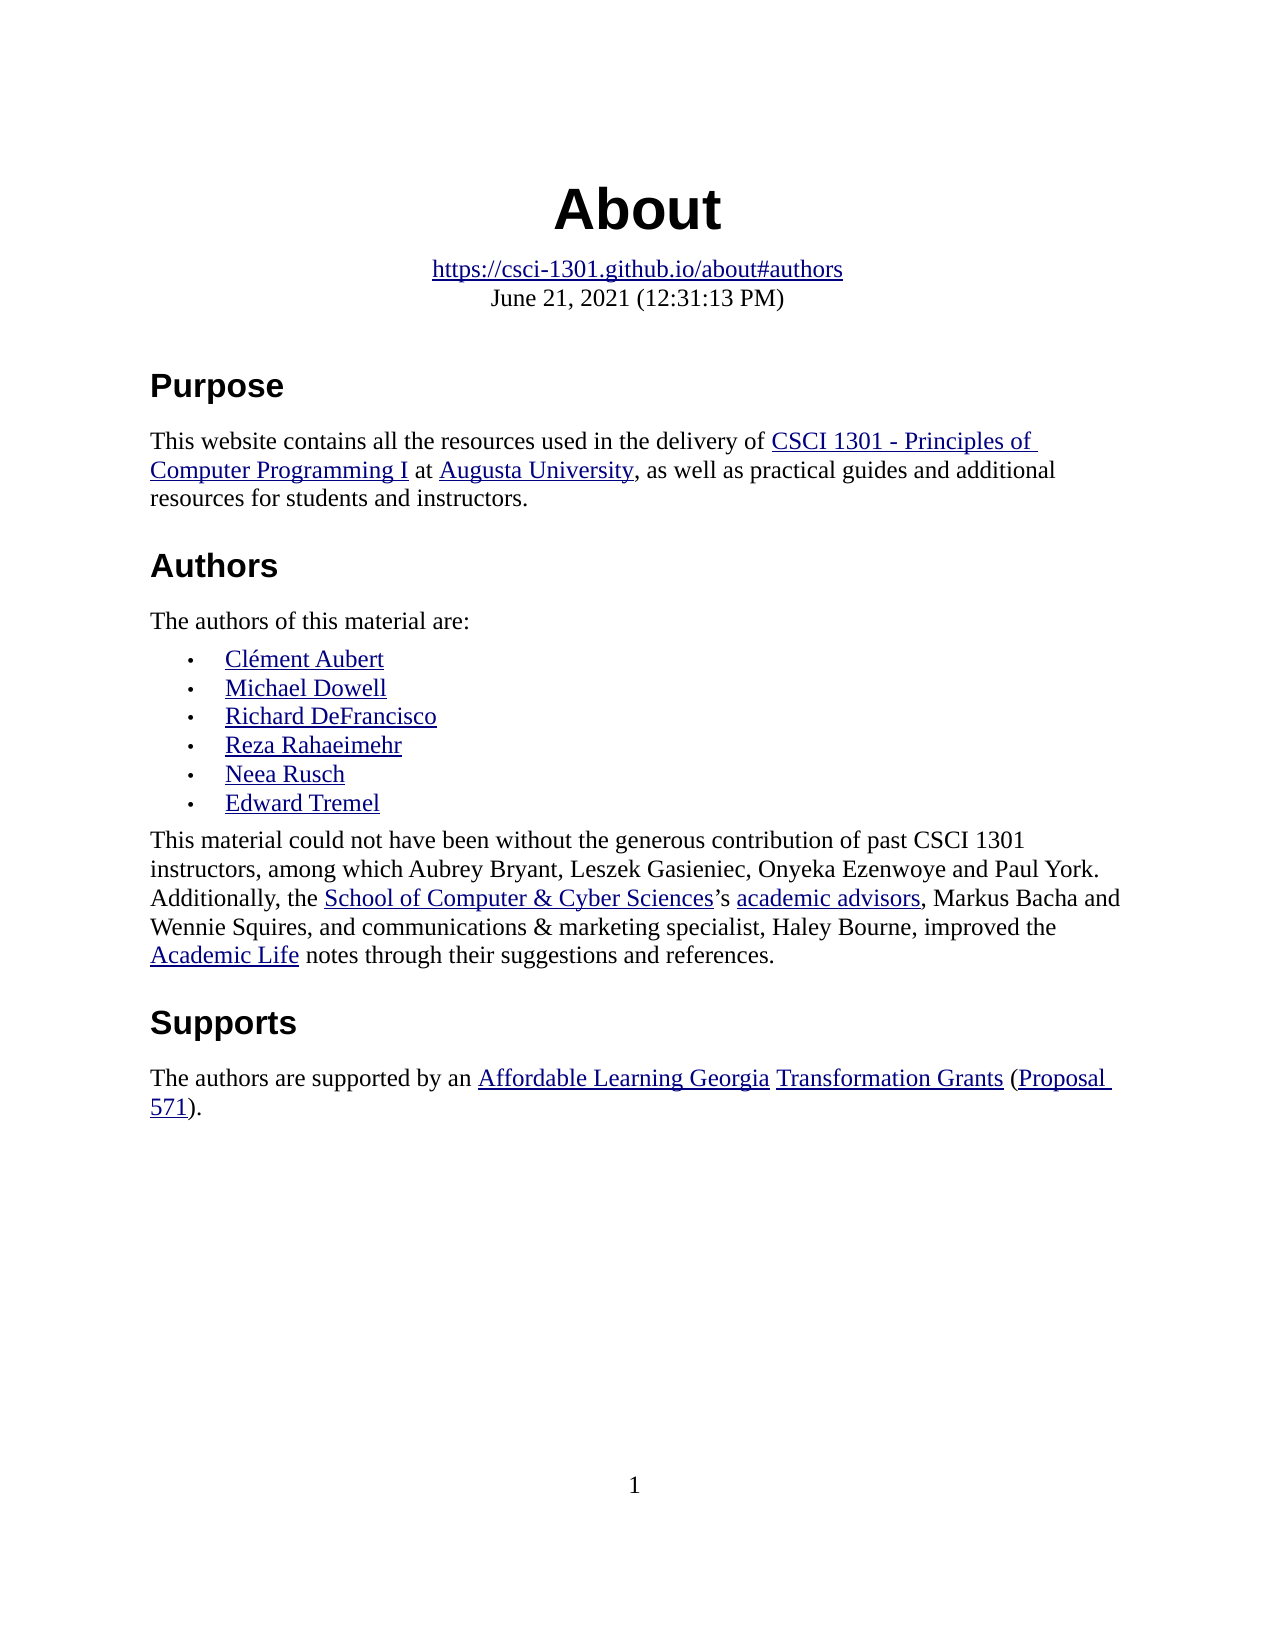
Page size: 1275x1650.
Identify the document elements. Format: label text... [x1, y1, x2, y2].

list Clément Aubert [187, 644, 1125, 673]
list Neea Rusch [187, 759, 1125, 788]
subtitle Purpose [150, 366, 1125, 404]
list Reza Rahaeimehr [187, 730, 1125, 759]
title About [150, 175, 1125, 242]
text The authors of this material are: [150, 606, 1125, 635]
text This website contains all the resources used in the delivery of CSCI 1301 - Principles of Computer Programming I at Augusta University, as well as practical guides and additional resources for students and instructors. [150, 426, 1125, 512]
list Edward Tremel [187, 788, 1125, 816]
list Michael Dowell [187, 673, 1125, 701]
text This material could not have been without the generous contribution of past CSCI 1301 instructors, among which Aubrey Bryant, Leszek Gasieniec, Onyeka Ezenwoye and Paul York. Additionally, the School of Computer & Cyber Sciences’s academic advisors, Markus Bacha and Wennie Squires, and communications & marketing specialist, Haley Bourne, improved the Academic Life notes through their suggestions and references. [150, 825, 1125, 969]
text The authors are supported by an Affordable Learning Georgia Transformation Grants (Proposal 571). [150, 1063, 1125, 1121]
subtitle Supports [150, 1003, 1125, 1042]
text https://csci-1301.github.io/about#authors [150, 254, 1125, 283]
list Richard DeFrancisco [187, 701, 1125, 730]
text June 21, 2021 (12:31:13 PM) [150, 283, 1125, 312]
subtitle Authors [150, 546, 1125, 585]
